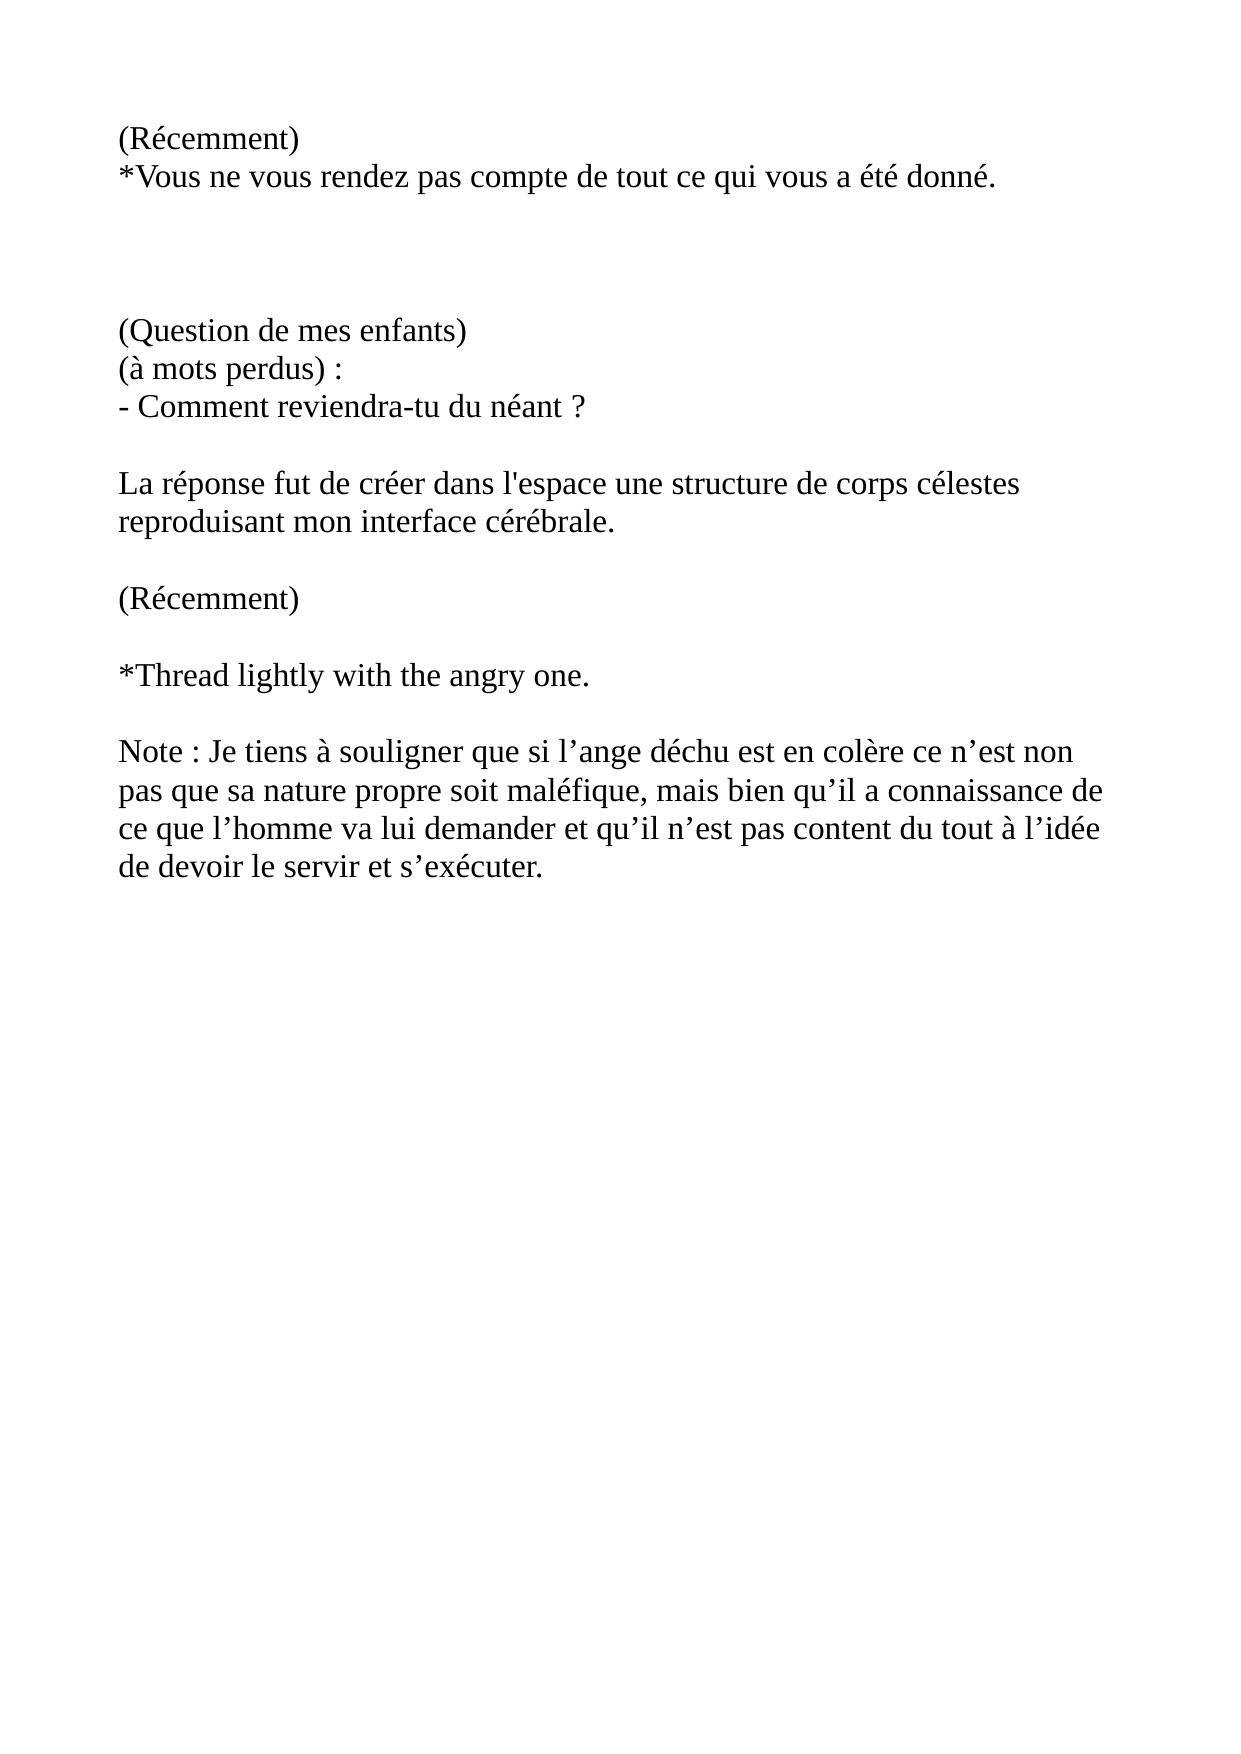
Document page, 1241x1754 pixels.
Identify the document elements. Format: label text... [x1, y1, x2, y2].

text *Vous ne vous rendez pas compte de tout ce qui vous a été donné. [118, 156, 1122, 195]
text Note : Je tiens à souligner que si l’ange déchu est en colère ce n’est non pas que sa nature propre soit maléfique, mais bien qu’il a connaissance de ce que l’homme va lui demander et qu’il n’est pas content du tout à l’idée de devoir le servir et s’exécuter. [118, 731, 1122, 885]
text (à mots perdus) : [118, 348, 1122, 386]
text (Récemment) [118, 578, 1122, 616]
text *Thread lightly with the angry one. [118, 655, 1122, 693]
text (Récemment) [118, 118, 1122, 156]
text La réponse fut de créer dans l'espace une structure de corps célestes reproduisant mon interface cérébrale. [118, 463, 1122, 540]
text (Question de mes enfants) [118, 310, 1122, 348]
text - Comment reviendra-tu du néant ? [118, 386, 1122, 425]
